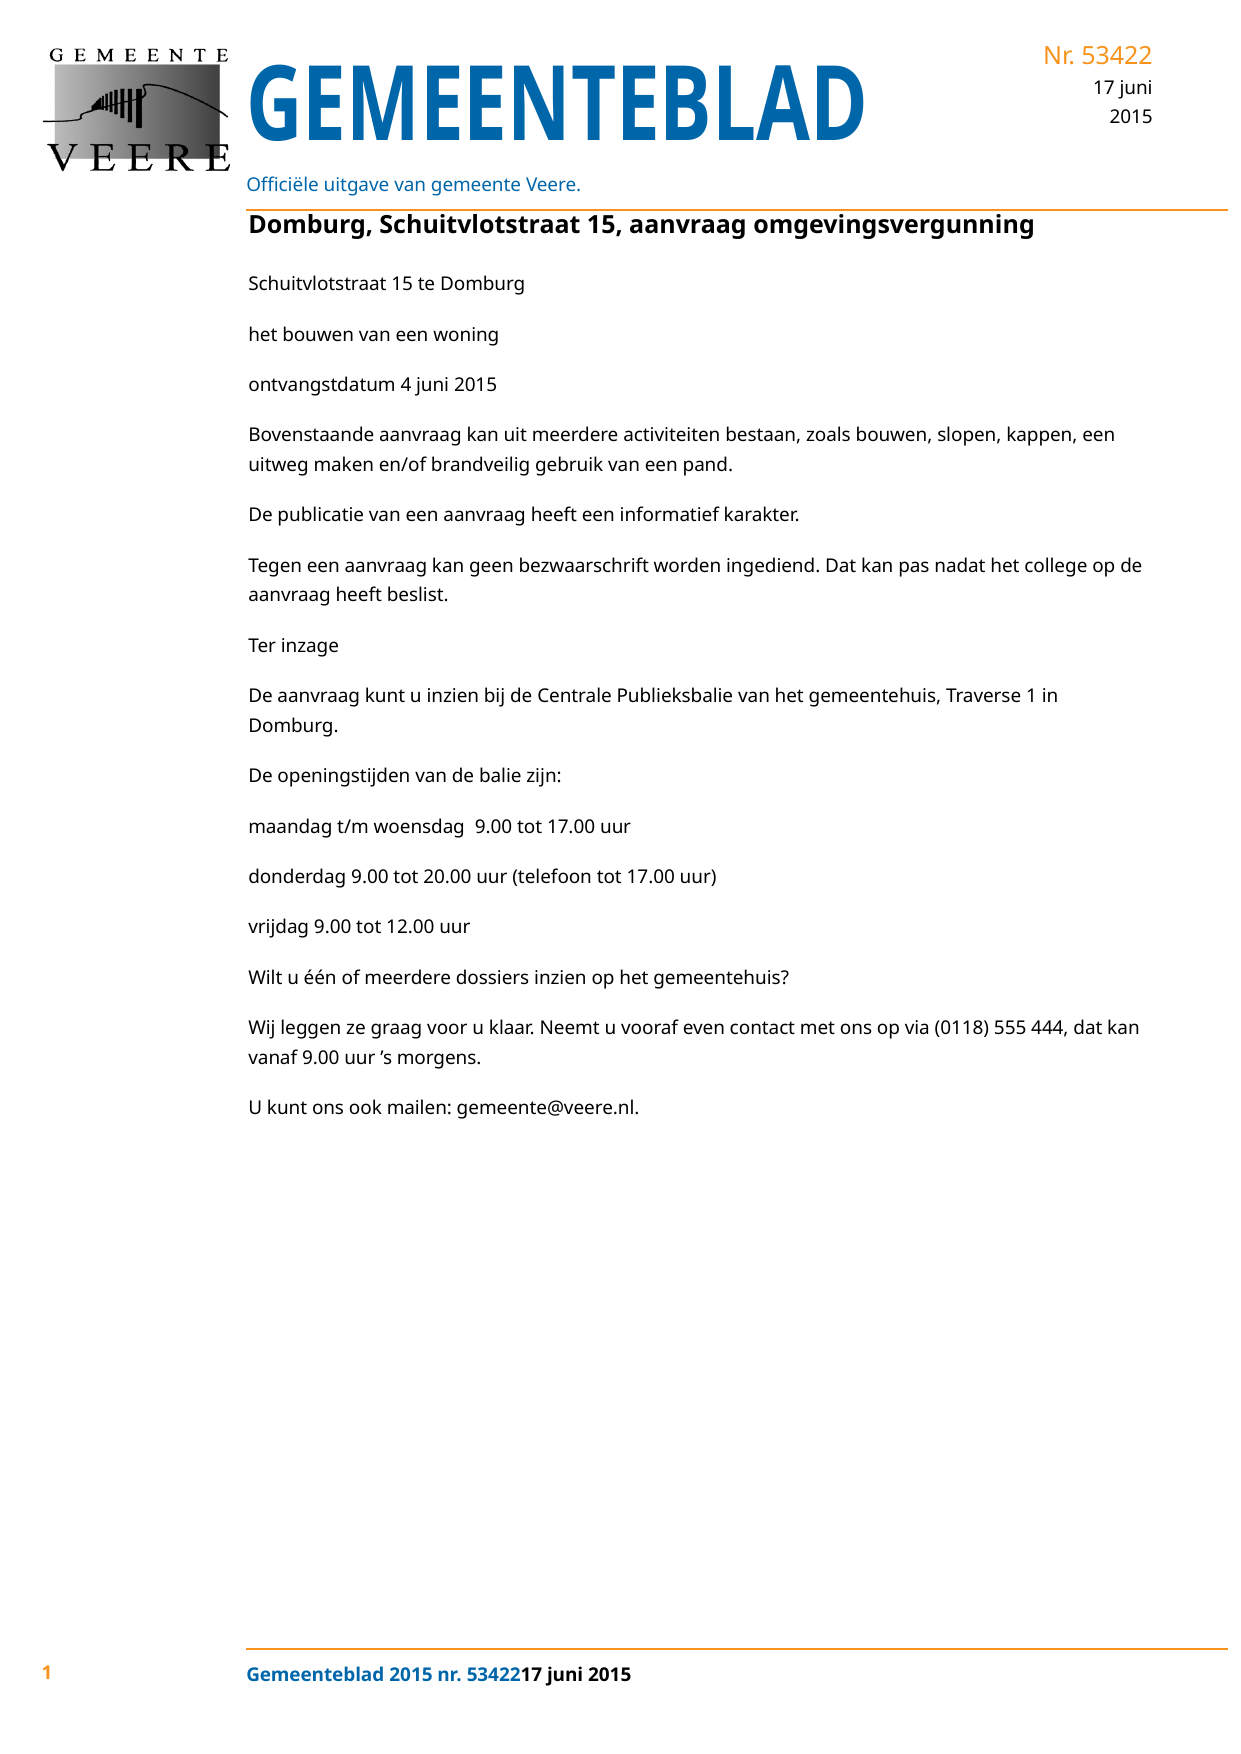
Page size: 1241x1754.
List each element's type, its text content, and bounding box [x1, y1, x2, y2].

picture [41, 47, 231, 172]
text Wilt u één of meerdere dossiers inzien op het gemeentehuis? [248, 964, 1152, 990]
text Tegen een aanvraag kan geen bezwaarschrift worden ingediend. Dat kan pas nadat het college op de aanvraag heeft beslist. [248, 552, 1152, 607]
text donderdag 9.00 tot 20.00 uur (telefoon tot 17.00 uur) [248, 863, 1152, 889]
text Wij leggen ze graag voor u klaar. Neemt u vooraf even contact met ons op via (0118) 555 444, dat kan vanaf 9.00 uur ’s morgens. [248, 1014, 1152, 1070]
text De publicatie van een aanvraag heeft een informatief karakter. [248, 502, 1152, 527]
text U kunt ons ook mailen: gemeente@veere.nl. [248, 1094, 1152, 1120]
text De openingstijden van de balie zijn: [248, 762, 1152, 788]
text Domburg, Schuitvlotstraat 15, aanvraag omgevingsvergunning [248, 211, 1152, 241]
text vrijdag 9.00 tot 12.00 uur [248, 914, 1152, 939]
text Schuitvlotstraat 15 te Domburg [248, 270, 1152, 296]
text maandag t/m woensdag 9.00 tot 17.00 uur [248, 813, 1152, 838]
text De aanvraag kunt u inzien bij de Centrale Publieksbalie van het gemeentehuis, Traverse 1 in Domburg. [248, 682, 1152, 738]
text Ter inzage [248, 632, 1152, 658]
text Bovenstaande aanvraag kan uit meerdere activiteiten bestaan, zoals bouwen, slopen, kappen, een uitweg maken en/of brandveilig gebruik van een pand. [248, 422, 1152, 477]
text het bouwen van een woning [248, 321, 1152, 346]
text ontvangstdatum 4 juni 2015 [248, 371, 1152, 397]
